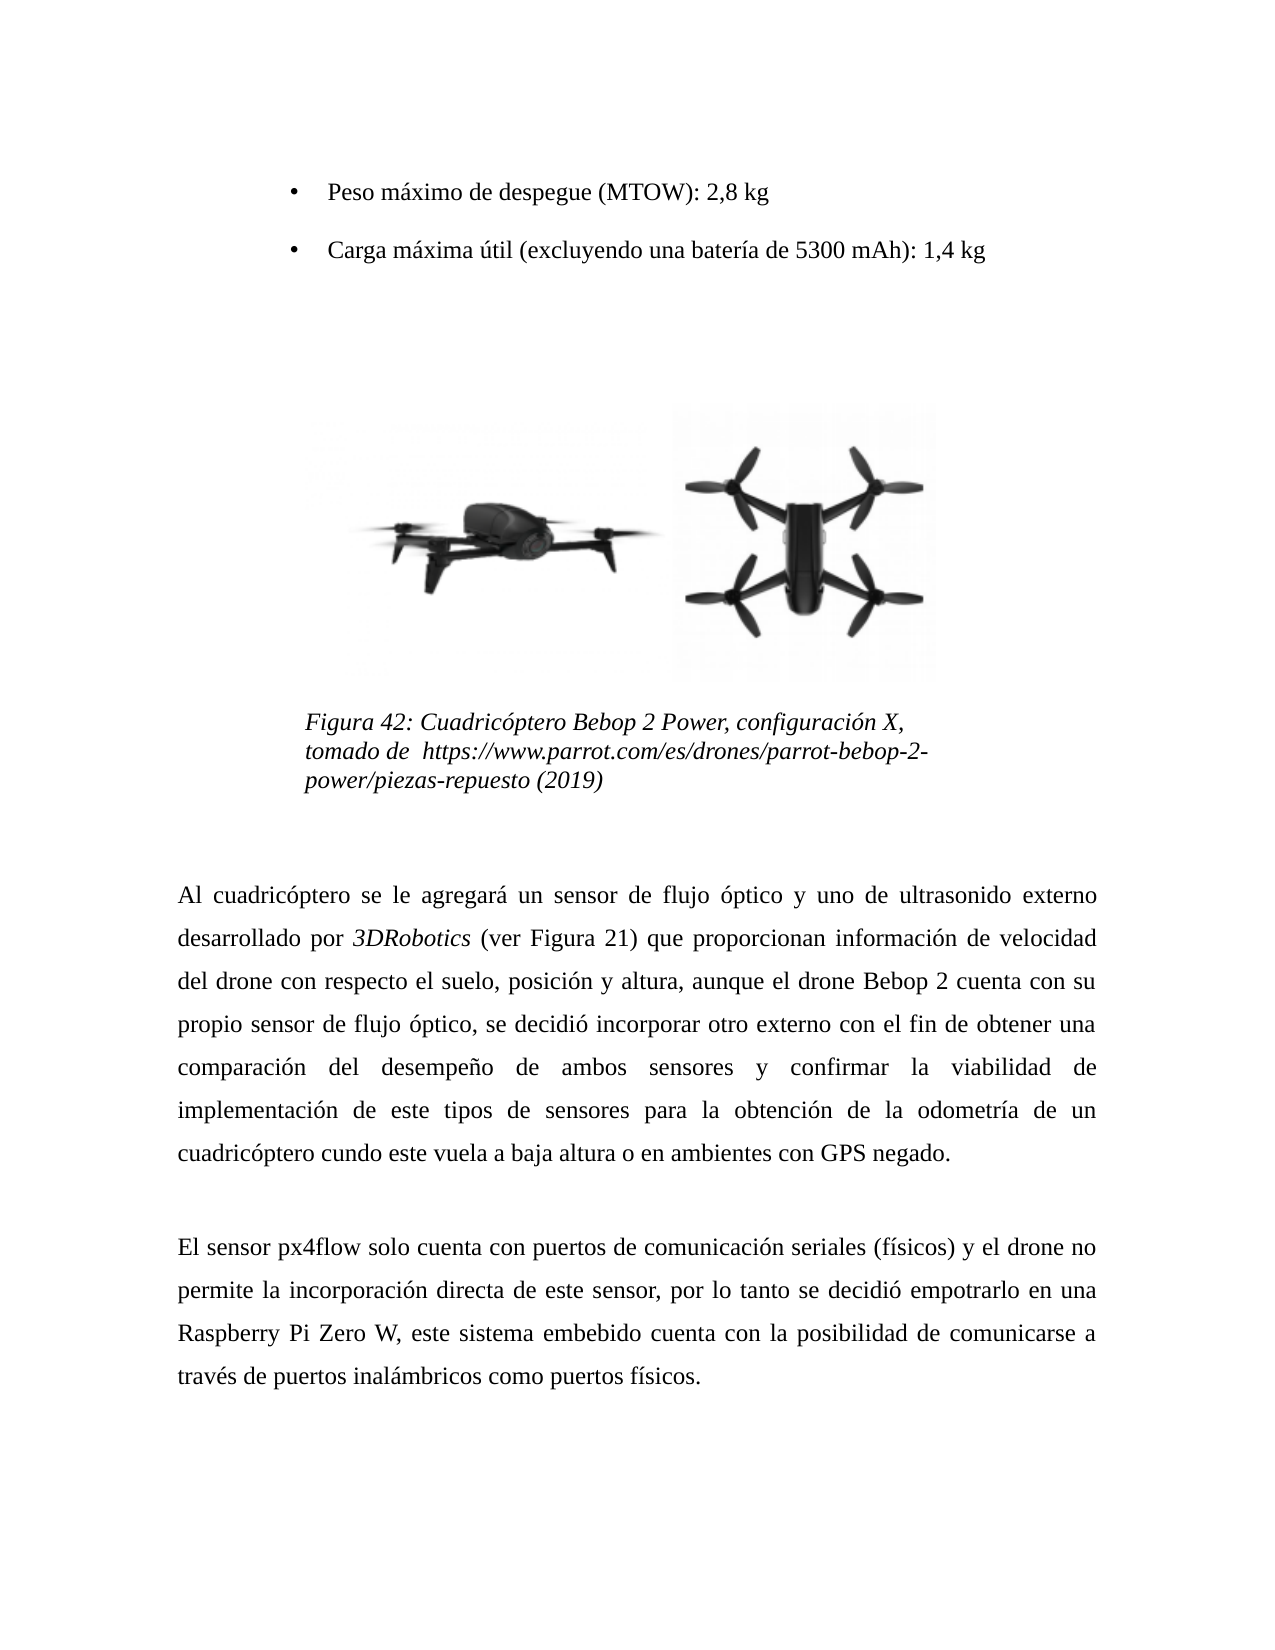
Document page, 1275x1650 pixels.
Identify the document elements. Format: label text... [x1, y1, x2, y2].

text El sensor px4flow solo cuenta con puertos de comunicación seriales (físicos) y el drone no permite la incorporación directa de este sensor, por lo tanto se decidió empotrarlo en una Raspberry Pi Zero W, este sistema embebido cuenta con la posibilidad de comunicarse a través de puertos inalámbricos como puertos físicos. [177, 1232, 1098, 1390]
picture [304, 403, 936, 682]
list Carga máxima útil (excluyendo una batería de 5300 mAh): 1,4 kg [290, 235, 1098, 263]
list Peso máximo de despegue (MTOW): 2,8 kg [290, 177, 1098, 206]
text Figura 42: Cuadricóptero Bebop 2 Power, configuración X, tomado de https://www.parrot.com/es/drones/parrot-bebop-2-power/piezas-repuesto (2019) [305, 682, 936, 794]
text Al cuadricóptero se le agregará un sensor de flujo óptico y uno de ultrasonido externo desarrollado por 3DRobotics (ver Figura 21) que proporcionan información de velocidad del drone con respecto el suelo, posición y altura, aunque el drone Bebop 2 cuenta con su propio sensor de flujo óptico, se decidió incorporar otro externo con el fin de obtener una comparación del desempeño de ambos sensores y confirmar la viabilidad de implementación de este tipos de sensores para la obtención de la odometría de un cuadricóptero cundo este vuela a baja altura o en ambientes con GPS negado. [177, 880, 1098, 1167]
